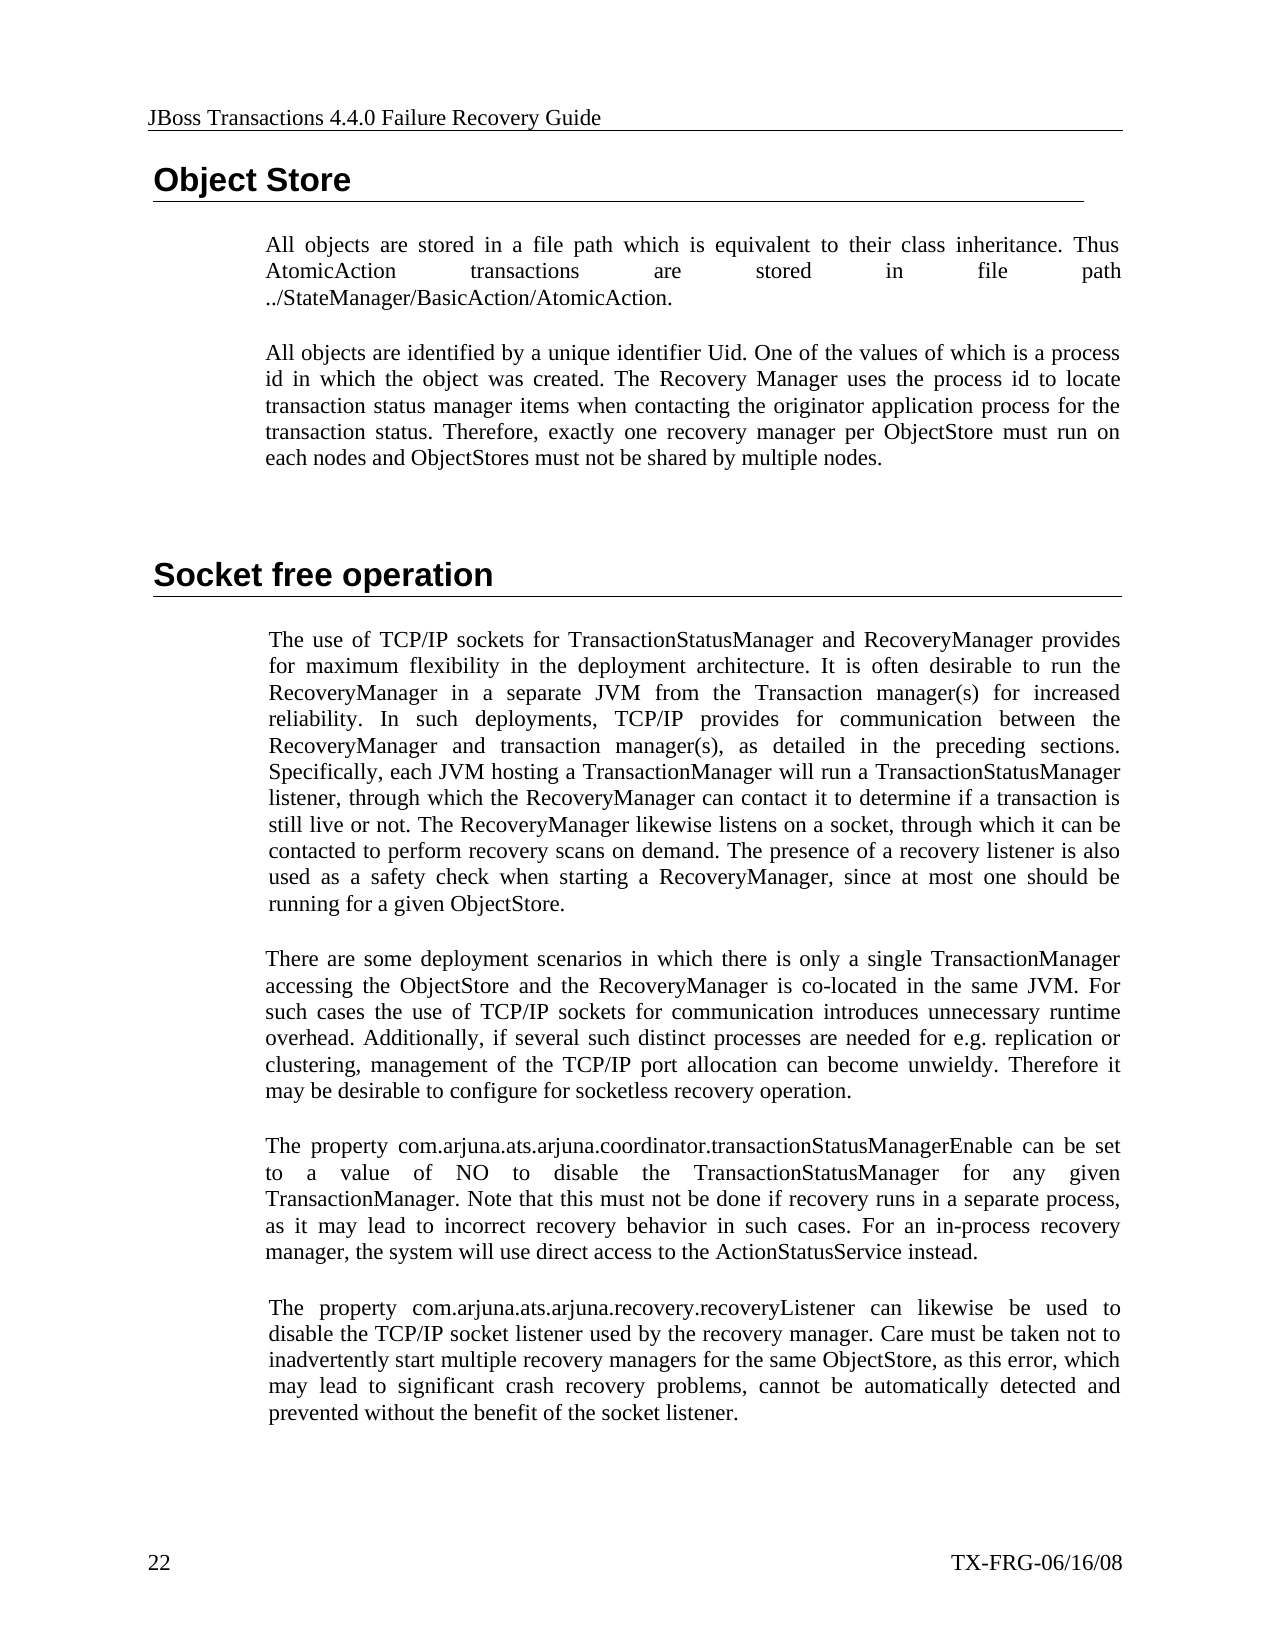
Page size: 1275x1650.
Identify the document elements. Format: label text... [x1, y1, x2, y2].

text The property com.arjuna.ats.arjuna.recovery.recoveryListener can likewise be used to disable the TCP/IP socket listener used by the recovery manager. Care must be taken not to inadvertently start multiple recovery managers for the same ObjectStore, as this error, which may lead to significant crash recovery problems, cannot be automatically detected and prevented without the benefit of the socket listener. [268, 1293, 1122, 1425]
text There are some deployment scenarios in which there is only a single TransactionManager accessing the ObjectStore and the RecoveryManager is co-located in the same JVM. For such cases the use of TCP/IP sockets for communication introduces unnecessary runtime overhead. Additionally, if several such distinct processes are needed for e.g. replication or clustering, management of the TCP/IP port allocation can become unwieldy. Therefore it may be desirable to configure for socketless recovery operation. [265, 945, 1122, 1103]
subtitle Socket free operation [153, 556, 1122, 596]
subtitle Object Store [153, 160, 1084, 201]
text All objects are identified by a unique identifier Uid. One of the values of which is a process id in which the object was created. The Recovery Manager uses the process id to locate transaction status manager items when contacting the originator application process for the transaction status. Therefore, exactly one recovery manager per ObjectStore must run on each nodes and ObjectStores must not be shared by multiple nodes. [265, 339, 1122, 471]
text All objects are stored in a file path which is equivalent to their class inheritance. Thus AtomicAction transactions are stored in file path ../StateManager/BasicAction/AtomicAction. [265, 231, 1122, 310]
text The property com.arjuna.ats.arjuna.coordinator.transactionStatusManagerEnable can be set to a value of NO to disable the TransactionStatusManager for any given TransactionManager. Note that this must not be done if recovery runs in a separate process, as it may lead to incorrect recovery behavior in such cases. For an in-process recovery manager, the system will use direct access to the ActionStatusService instead. [265, 1133, 1122, 1264]
text The use of TCP/IP sockets for TransactionStatusManager and RecoveryManager provides for maximum flexibility in the deployment architecture. It is often desirable to run the RecoveryManager in a separate JVM from the Transaction manager(s) for increased reliability. In such deployments, TCP/IP provides for communication between the RecoveryManager and transaction manager(s), as detailed in the preceding sections. Specifically, each JVM hosting a TransactionManager will run a TransactionStatusManager listener, through which the RecoveryManager can contact it to determine if a transaction is still live or not. The RecoveryManager likewise listens on a socket, through which it can be contacted to perform recovery scans on demand. The presence of a recovery listener is also used as a safety check when starting a RecoveryManager, since at most one should be running for a given ObjectStore. [268, 626, 1122, 916]
